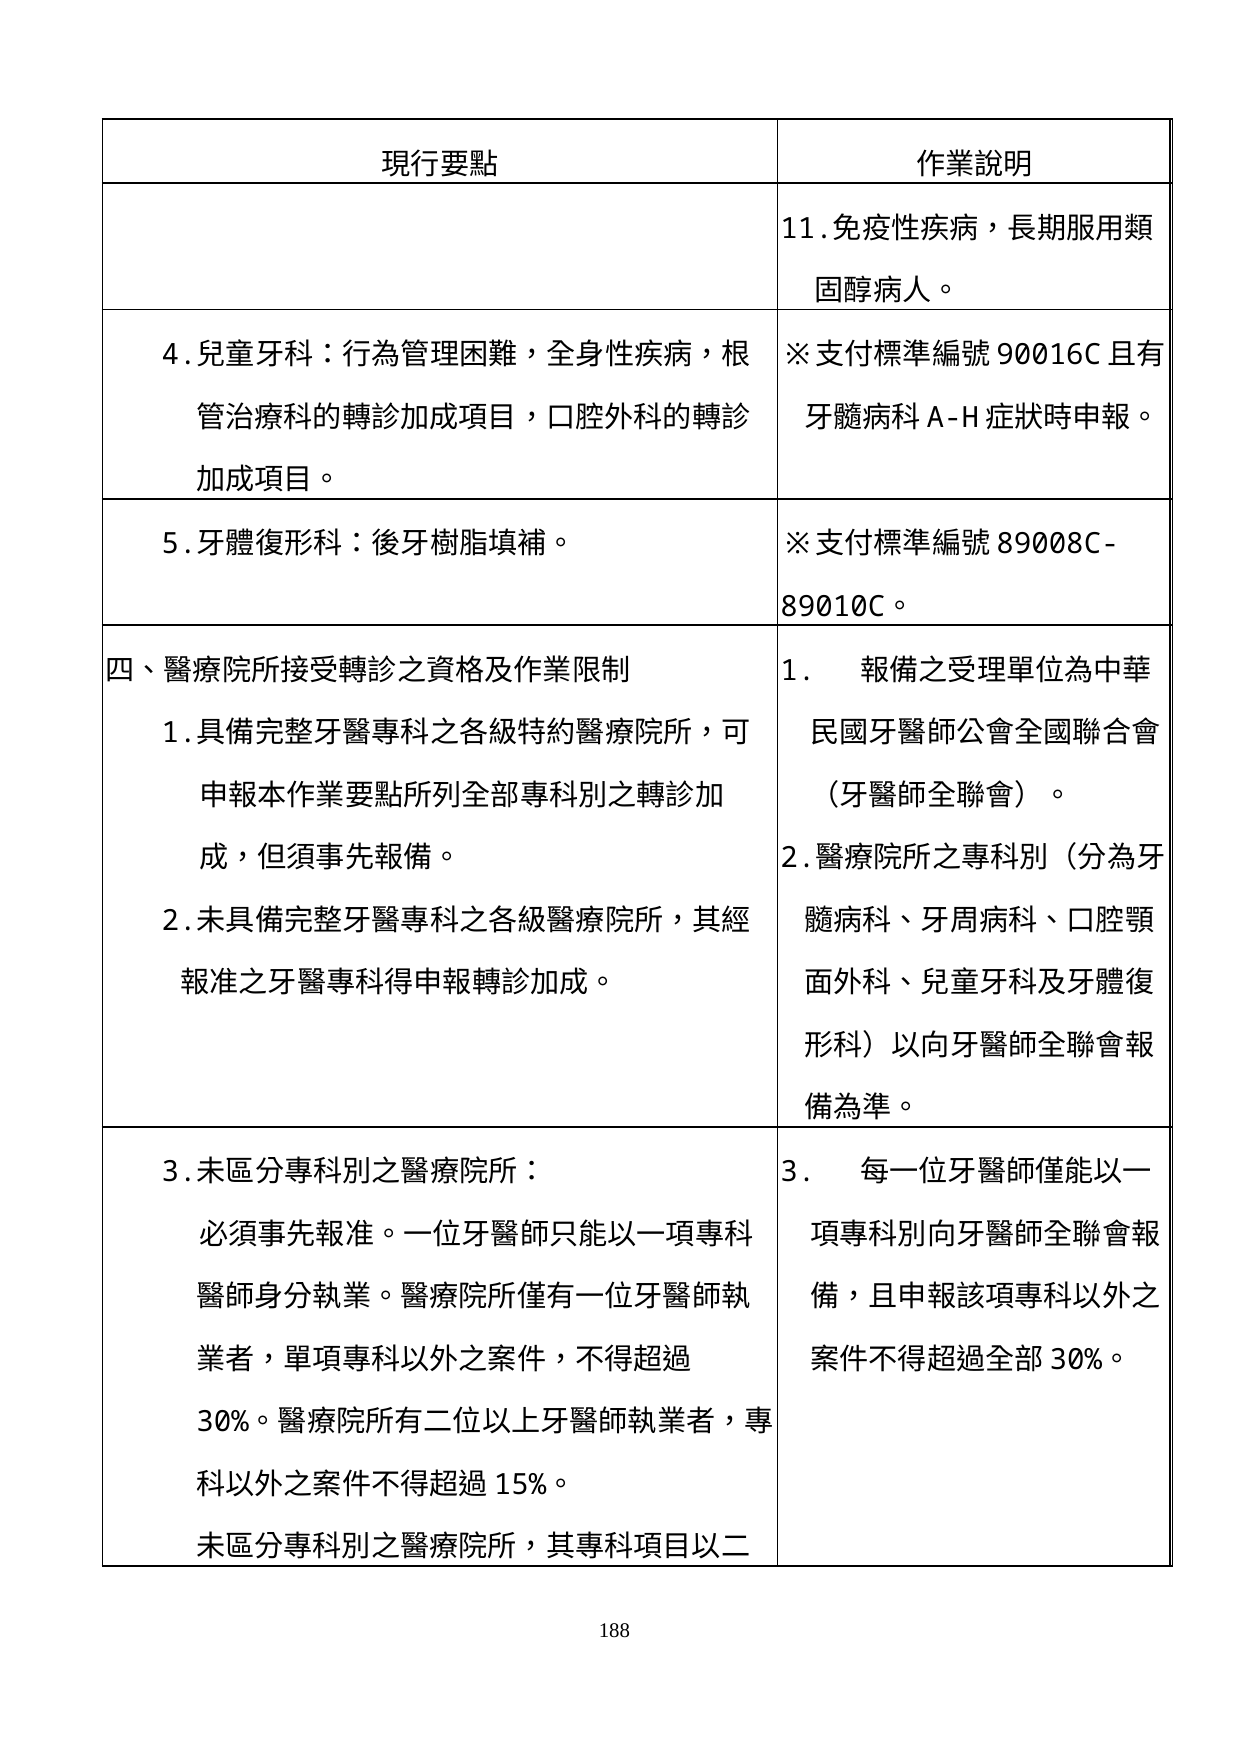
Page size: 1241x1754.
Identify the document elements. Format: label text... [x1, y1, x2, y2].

table_cell [103, 184, 777, 309]
table_cell 5.牙體復形科：後牙樹脂填補。 [103, 500, 777, 624]
table_header 作業說明 [778, 120, 1169, 182]
table_cell 報備之受理單位為中華民國牙醫師公會全國聯合會（牙醫師全聯會）。 2.醫療院所之專科別（分為牙髓病科、牙周病科、口腔顎面外科、兒童牙科及牙體復形科）以向牙醫師全聯會報備為準。 [778, 626, 1169, 1126]
table_cell 11.免疫性疾病，長期服用類固醇病人。 [778, 184, 1169, 309]
table_cell ※支付標準編號89008C-89010C。 [778, 500, 1169, 624]
table_cell ※支付標準編號90016C且有牙髓病科A-H症狀時申報。 [778, 310, 1169, 498]
table_cell 每一位牙醫師僅能以一項專科別向牙醫師全聯會報備，且申報該項專科以外之案件不得超過全部30%。 [778, 1128, 1169, 1565]
table_cell 4.兒童牙科：行為管理困難，全身性疾病，根管治療科的轉診加成項目，口腔外科的轉診加成項目。 [103, 310, 777, 498]
table_header 現行要點 [103, 120, 777, 182]
table_cell 3.未區分專科別之醫療院所： 必須事先報准。一位牙醫師只能以一項專科醫師身分執業。醫療院所僅有一位牙醫師執業者，單項專科以外之案件，不得超過30%。醫療院所有二位以上牙醫師執業者，專科以外之案件不得超過15%。 未區分專科別之醫療院所，其專科項目以二 [103, 1128, 777, 1565]
table_cell 四、醫療院所接受轉診之資格及作業限制 1.具備完整牙醫專科之各級特約醫療院所，可申報本作業要點所列全部專科別之轉診加成，但須事先報備。 2.未具備完整牙醫專科之各級醫療院所，其經報准之牙醫專科得申報轉診加成。 [103, 626, 777, 1126]
